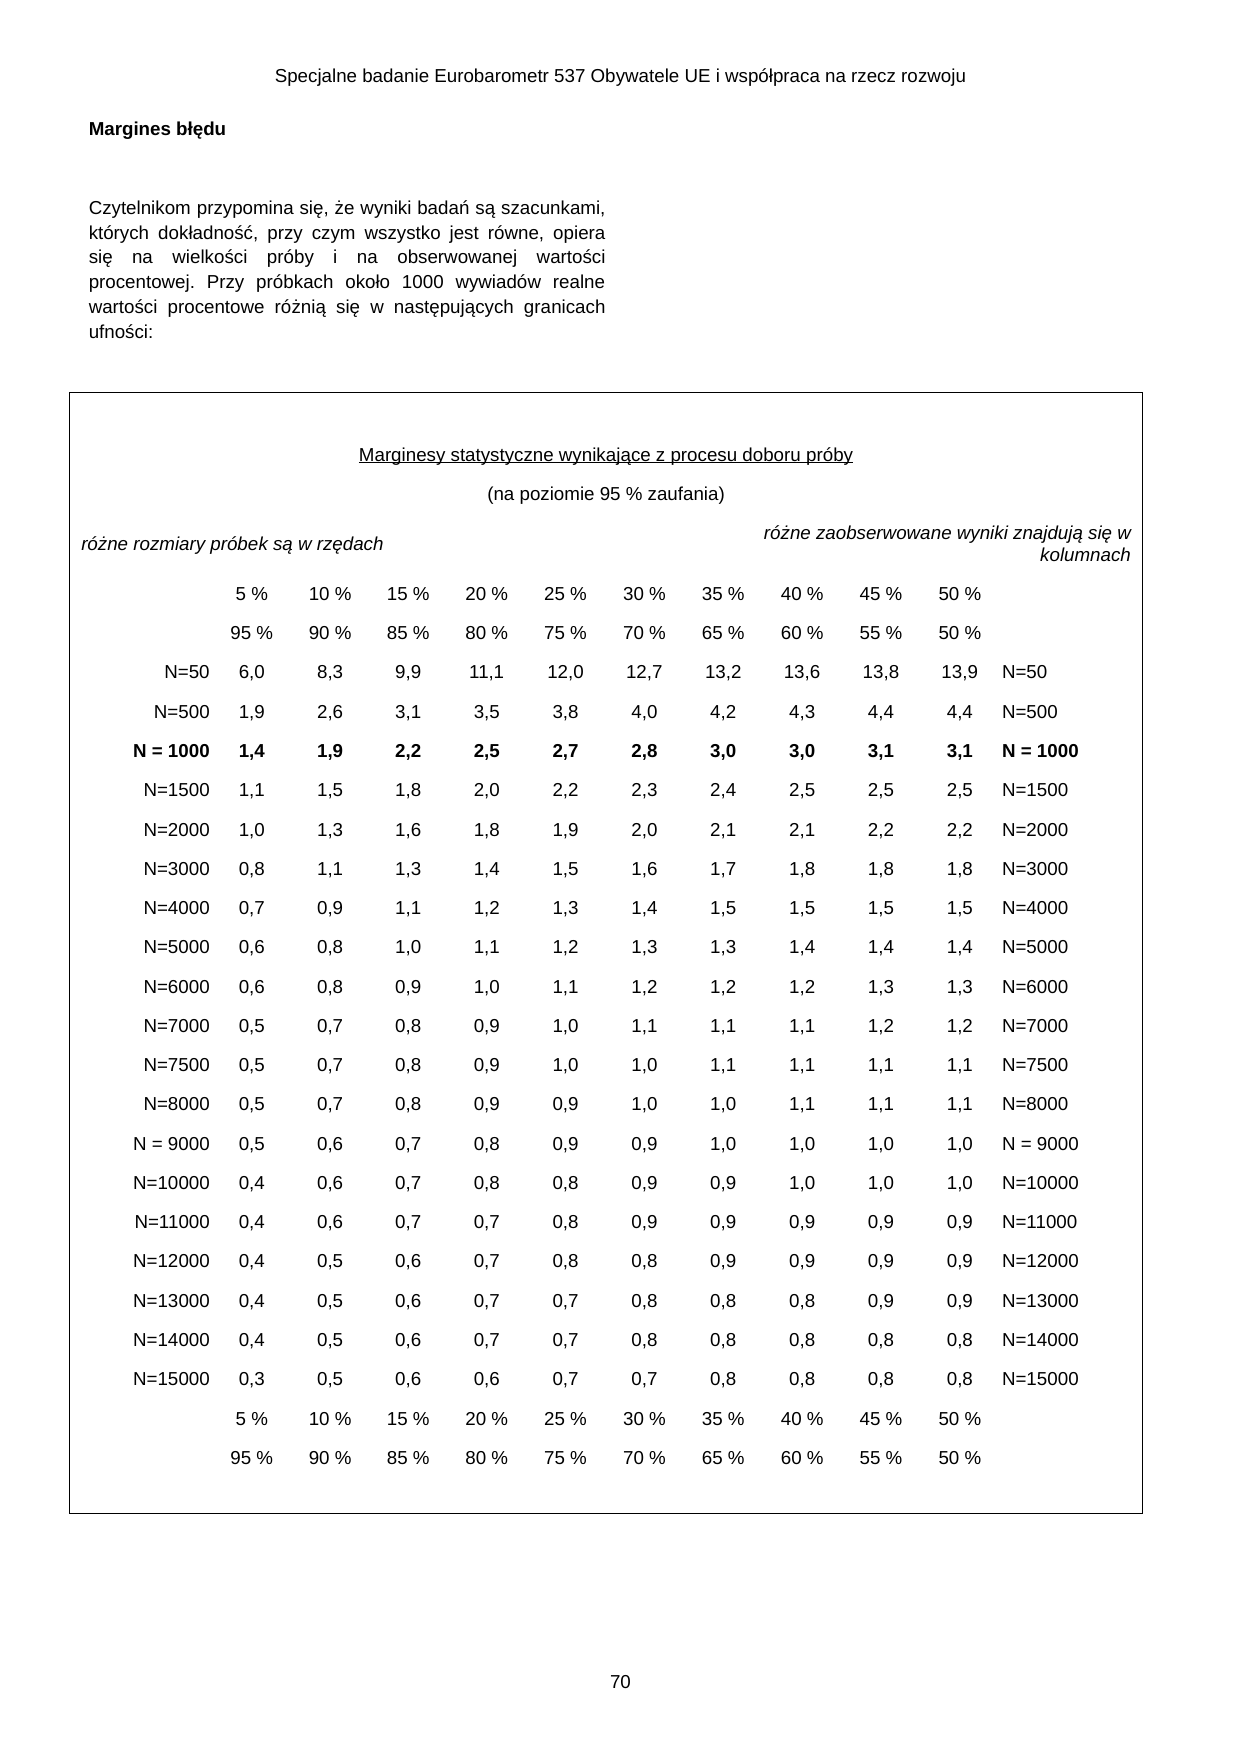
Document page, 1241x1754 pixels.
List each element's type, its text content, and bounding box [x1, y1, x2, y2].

table_cell 2,8 [605, 731, 683, 770]
table_cell [999, 613, 1133, 652]
table_cell 1,4 [213, 731, 291, 770]
table_cell 0,8 [605, 1281, 683, 1320]
text Czytelnikom przypomina się, że wyniki badań są szacunkami, których dokładność, przy czym wszystko jest równe, opiera się na wielkości próby i na obserwowanej wartości procentowej. Przy próbkach około 1000 wywiadów realne wartości procentowe różnią się w następujących granicach ufności: [88, 197, 605, 342]
table_cell 0,7 [369, 1202, 447, 1241]
table_cell 1,6 [605, 849, 683, 888]
table_cell 0,7 [447, 1202, 526, 1241]
table_cell 1,0 [605, 1045, 683, 1084]
table_cell 0,8 [763, 1359, 841, 1398]
table_cell 1,0 [369, 927, 447, 967]
table_cell [999, 574, 1133, 613]
table_cell 1,0 [841, 1163, 920, 1202]
table_cell [78, 1399, 212, 1438]
table_cell 0,6 [213, 927, 291, 967]
table_cell 1,5 [526, 849, 605, 888]
table_cell N=1500 [78, 770, 212, 809]
table_cell 1,0 [213, 810, 291, 849]
table_cell 0,5 [291, 1281, 369, 1320]
text Margines błędu [88, 118, 605, 139]
table_cell 1,1 [447, 927, 526, 967]
table_cell 4,3 [763, 692, 841, 731]
table_cell 1,3 [684, 927, 762, 967]
table_cell 2,6 [291, 692, 369, 731]
table_cell N = 9000 [78, 1124, 212, 1163]
table_cell 20 % [447, 574, 526, 613]
table_cell 1,1 [841, 1045, 920, 1084]
table_cell 1,0 [763, 1163, 841, 1202]
table_cell 65 % [684, 1438, 762, 1477]
table_cell 1,3 [605, 927, 683, 967]
table_cell 1,1 [526, 967, 605, 1006]
table_cell 0,9 [447, 1045, 526, 1084]
table_cell 1,3 [369, 849, 447, 888]
table_cell 1,2 [684, 967, 762, 1006]
table_cell 13,6 [763, 653, 841, 692]
table_cell 0,9 [763, 1202, 841, 1241]
table_cell 1,4 [605, 888, 683, 927]
text [70, 393, 1142, 1513]
table_cell 1,4 [841, 927, 920, 967]
table_cell 1,0 [605, 1084, 683, 1124]
table_cell 2,1 [763, 810, 841, 849]
table_cell 80 % [447, 613, 526, 652]
table_cell 0,5 [213, 1124, 291, 1163]
table_cell 2,2 [526, 770, 605, 809]
table_cell 0,7 [526, 1281, 605, 1320]
table_cell 2,0 [447, 770, 526, 809]
table_cell 60 % [763, 1438, 841, 1477]
table_cell 1,2 [447, 888, 526, 927]
table_cell różne rozmiary próbek są w rzędach [78, 513, 526, 574]
table_cell 0,8 [605, 1320, 683, 1359]
table_cell 0,8 [684, 1320, 762, 1359]
table_cell [999, 1438, 1133, 1477]
table_cell 0,9 [684, 1202, 762, 1241]
table_cell [605, 513, 683, 574]
table_cell 1,1 [291, 849, 369, 888]
table_cell 0,9 [447, 1084, 526, 1124]
table_cell 1,1 [684, 1045, 762, 1084]
table_cell 0,8 [369, 1084, 447, 1124]
table_cell 0,6 [213, 967, 291, 1006]
table_cell 1,1 [763, 1045, 841, 1084]
table_cell 90 % [291, 613, 369, 652]
table_cell 0,8 [605, 1241, 683, 1281]
table_cell 0,8 [841, 1359, 920, 1398]
table_cell 0,7 [213, 888, 291, 927]
table_cell N=3000 [999, 849, 1133, 888]
table_cell 0,7 [526, 1359, 605, 1398]
table_cell [999, 1399, 1133, 1438]
table_cell 80 % [447, 1438, 526, 1477]
table_cell 0,8 [841, 1320, 920, 1359]
table_cell N=7500 [78, 1045, 212, 1084]
table_cell 0,4 [213, 1281, 291, 1320]
table_cell 0,8 [920, 1320, 999, 1359]
table_cell 1,5 [684, 888, 762, 927]
table_cell N=1500 [999, 770, 1133, 809]
table_cell N=13000 [999, 1281, 1133, 1320]
table_cell 0,9 [920, 1241, 999, 1281]
table_cell 1,1 [920, 1084, 999, 1124]
table_cell N=6000 [999, 967, 1133, 1006]
table_cell 1,1 [369, 888, 447, 927]
table_cell 0,5 [291, 1320, 369, 1359]
table_cell 1,2 [605, 967, 683, 1006]
table_cell 0,8 [369, 1006, 447, 1045]
table_cell 30 % [605, 1399, 683, 1438]
table_cell 3,8 [526, 692, 605, 731]
table_cell [78, 574, 212, 613]
table_cell 2,1 [684, 810, 762, 849]
table_cell 0,7 [526, 1320, 605, 1359]
table_cell 0,9 [291, 888, 369, 927]
table_cell N=3000 [78, 849, 212, 888]
table_cell 0,7 [291, 1006, 369, 1045]
table_cell 1,5 [763, 888, 841, 927]
table_cell 0,5 [291, 1241, 369, 1281]
table_cell 1,3 [291, 810, 369, 849]
table_cell 1,3 [920, 967, 999, 1006]
table_cell 3,1 [841, 731, 920, 770]
table_cell 0,8 [213, 849, 291, 888]
table_cell 13,8 [841, 653, 920, 692]
table_cell 0,9 [526, 1124, 605, 1163]
table_cell 1,4 [763, 927, 841, 967]
table_cell 0,5 [213, 1045, 291, 1084]
table_cell 2,3 [605, 770, 683, 809]
table_cell 25 % [526, 574, 605, 613]
table_cell N=7000 [78, 1006, 212, 1045]
table_cell 0,9 [920, 1202, 999, 1241]
table_cell 0,8 [763, 1320, 841, 1359]
table_cell 1,7 [684, 849, 762, 888]
table_cell 15 % [369, 1399, 447, 1438]
table_cell N=10000 [999, 1163, 1133, 1202]
table_cell 40 % [763, 574, 841, 613]
table_cell 1,6 [369, 810, 447, 849]
table_cell 1,1 [920, 1045, 999, 1084]
table_cell 0,7 [447, 1241, 526, 1281]
table_cell 13,9 [920, 653, 999, 692]
table_cell 3,1 [920, 731, 999, 770]
table_cell 25 % [526, 1399, 605, 1438]
table_cell N=5000 [78, 927, 212, 967]
table_cell 0,7 [369, 1124, 447, 1163]
table_cell 1,0 [920, 1124, 999, 1163]
table_cell 9,9 [369, 653, 447, 692]
table_cell N=500 [78, 692, 212, 731]
table_cell N=12000 [78, 1241, 212, 1281]
table_cell 5 % [213, 574, 291, 613]
table_cell 1,0 [763, 1124, 841, 1163]
table_cell 0,9 [841, 1241, 920, 1281]
table_cell 0,9 [605, 1163, 683, 1202]
table_cell 0,9 [841, 1202, 920, 1241]
table_cell 75 % [526, 613, 605, 652]
table_cell 1,2 [526, 927, 605, 967]
table_cell N=8000 [78, 1084, 212, 1124]
table_cell 0,8 [920, 1359, 999, 1398]
table_cell N=11000 [78, 1202, 212, 1241]
table_cell 85 % [369, 1438, 447, 1477]
table_cell 0,9 [605, 1202, 683, 1241]
table_cell [78, 613, 212, 652]
table_cell 0,5 [291, 1359, 369, 1398]
table_cell 0,9 [920, 1281, 999, 1320]
table_cell 0,7 [291, 1045, 369, 1084]
table_cell N=7000 [999, 1006, 1133, 1045]
table_cell 3,5 [447, 692, 526, 731]
table_cell N = 9000 [999, 1124, 1133, 1163]
table_cell N=50 [999, 653, 1133, 692]
table_cell 4,2 [684, 692, 762, 731]
table_cell N=14000 [999, 1320, 1133, 1359]
table_cell 0,8 [684, 1281, 762, 1320]
table_cell 1,1 [213, 770, 291, 809]
table_cell 0,4 [213, 1163, 291, 1202]
table_cell N=15000 [78, 1359, 212, 1398]
table_cell 90 % [291, 1438, 369, 1477]
table_cell 1,8 [841, 849, 920, 888]
table_cell N = 1000 [999, 731, 1133, 770]
table_cell 0,6 [291, 1124, 369, 1163]
table_cell 1,9 [526, 810, 605, 849]
table_cell 85 % [369, 613, 447, 652]
table_cell 0,9 [684, 1241, 762, 1281]
table_cell [78, 1438, 212, 1477]
table_cell N=13000 [78, 1281, 212, 1320]
table_cell 1,0 [447, 967, 526, 1006]
table_cell N=14000 [78, 1320, 212, 1359]
table_cell N=5000 [999, 927, 1133, 967]
table_cell 2,5 [763, 770, 841, 809]
table_cell 1,5 [291, 770, 369, 809]
table_cell 60 % [763, 613, 841, 652]
table_cell 50 % [920, 1399, 999, 1438]
table_cell 3,1 [369, 692, 447, 731]
table_cell N=8000 [999, 1084, 1133, 1124]
table_cell 65 % [684, 613, 762, 652]
table_cell 1,4 [920, 927, 999, 967]
table_cell 1,4 [447, 849, 526, 888]
table_cell 0,6 [369, 1320, 447, 1359]
table_cell 0,9 [447, 1006, 526, 1045]
table_cell 50 % [920, 1438, 999, 1477]
table_cell 0,6 [291, 1163, 369, 1202]
table_cell 0,6 [369, 1241, 447, 1281]
table_cell 12,0 [526, 653, 605, 692]
table_cell 55 % [841, 613, 920, 652]
table_cell 0,8 [526, 1202, 605, 1241]
table_cell 2,7 [526, 731, 605, 770]
table_cell 95 % [213, 1438, 291, 1477]
table_cell 0,9 [841, 1281, 920, 1320]
table_cell 0,7 [447, 1281, 526, 1320]
table_cell 0,6 [369, 1281, 447, 1320]
table_cell 4,0 [605, 692, 683, 731]
table_cell 1,3 [526, 888, 605, 927]
table_cell 1,9 [291, 731, 369, 770]
table_cell 1,0 [526, 1045, 605, 1084]
table_cell 0,7 [447, 1320, 526, 1359]
table_cell N = 1000 [78, 731, 212, 770]
table_cell [526, 513, 605, 574]
table_cell 0,6 [369, 1359, 447, 1398]
table_cell 1,0 [841, 1124, 920, 1163]
table_cell 70 % [605, 613, 683, 652]
table_cell 50 % [920, 613, 999, 652]
table_cell 45 % [841, 1399, 920, 1438]
table_cell 1,1 [605, 1006, 683, 1045]
table_cell 4,4 [841, 692, 920, 731]
table_cell 1,0 [526, 1006, 605, 1045]
table_cell 0,9 [684, 1163, 762, 1202]
table_cell 45 % [841, 574, 920, 613]
table_cell 2,2 [369, 731, 447, 770]
table_cell 1,9 [213, 692, 291, 731]
table_cell 11,1 [447, 653, 526, 692]
table_cell 30 % [605, 574, 683, 613]
table_cell N=7500 [999, 1045, 1133, 1084]
table_cell 2,5 [920, 770, 999, 809]
table_cell 0,7 [369, 1163, 447, 1202]
table_cell 0,5 [213, 1006, 291, 1045]
table_cell 1,1 [841, 1084, 920, 1124]
table_cell 0,8 [447, 1163, 526, 1202]
table_cell 2,2 [920, 810, 999, 849]
table_cell N=2000 [78, 810, 212, 849]
table_cell 3,0 [763, 731, 841, 770]
table_cell 95 % [213, 613, 291, 652]
table_cell 2,2 [841, 810, 920, 849]
table_cell N=50 [78, 653, 212, 692]
table_cell 0,7 [291, 1084, 369, 1124]
table_cell 1,2 [841, 1006, 920, 1045]
table_cell 0,6 [291, 1202, 369, 1241]
table_cell 1,5 [841, 888, 920, 927]
table_cell 0,8 [684, 1359, 762, 1398]
table_cell 1,0 [920, 1163, 999, 1202]
table_cell 6,0 [213, 653, 291, 692]
table_cell 0,9 [605, 1124, 683, 1163]
table_cell 0,8 [526, 1241, 605, 1281]
table_cell różne zaobserwowane wyniki znajdują się w kolumnach [684, 513, 1133, 574]
table_cell 15 % [369, 574, 447, 613]
table_cell 3,0 [684, 731, 762, 770]
table_cell 4,4 [920, 692, 999, 731]
table_header Marginesy statystyczne wynikające z procesu doboru próby [78, 435, 1133, 474]
table_cell N=10000 [78, 1163, 212, 1202]
table_cell 1,2 [920, 1006, 999, 1045]
table_cell 5 % [213, 1399, 291, 1438]
table_cell 0,8 [291, 927, 369, 967]
table_cell 0,4 [213, 1241, 291, 1281]
table_cell 0,5 [213, 1084, 291, 1124]
table_cell 1,8 [447, 810, 526, 849]
table_cell 1,8 [920, 849, 999, 888]
table_cell 40 % [763, 1399, 841, 1438]
table_cell N=12000 [999, 1241, 1133, 1281]
table_cell 20 % [447, 1399, 526, 1438]
table_cell 0,7 [605, 1359, 683, 1398]
table_cell N=15000 [999, 1359, 1133, 1398]
table_cell 0,9 [526, 1084, 605, 1124]
table_cell N=6000 [78, 967, 212, 1006]
table_cell 0,4 [213, 1202, 291, 1241]
table_cell 55 % [841, 1438, 920, 1477]
table_cell 1,0 [684, 1084, 762, 1124]
table_cell 2,5 [841, 770, 920, 809]
table_cell 2,4 [684, 770, 762, 809]
table_cell 0,8 [526, 1163, 605, 1202]
table_cell 0,8 [447, 1124, 526, 1163]
table_cell N=4000 [78, 888, 212, 927]
table_cell 0,9 [369, 967, 447, 1006]
table_cell 0,3 [213, 1359, 291, 1398]
table_cell 10 % [291, 1399, 369, 1438]
table_cell 35 % [684, 574, 762, 613]
table_cell 1,0 [684, 1124, 762, 1163]
table_cell 1,1 [763, 1006, 841, 1045]
table_cell 13,2 [684, 653, 762, 692]
table_cell N=4000 [999, 888, 1133, 927]
table_cell 0,8 [291, 967, 369, 1006]
table_cell 70 % [605, 1438, 683, 1477]
table_cell 10 % [291, 574, 369, 613]
table_cell 2,5 [447, 731, 526, 770]
table_cell 1,2 [763, 967, 841, 1006]
table_cell 0,8 [763, 1281, 841, 1320]
table_cell 8,3 [291, 653, 369, 692]
table_cell 1,5 [920, 888, 999, 927]
table_cell 12,7 [605, 653, 683, 692]
table_cell 75 % [526, 1438, 605, 1477]
table_cell 0,9 [763, 1241, 841, 1281]
table_cell 1,1 [763, 1084, 841, 1124]
table_cell 1,3 [841, 967, 920, 1006]
table_cell 1,8 [369, 770, 447, 809]
table_cell N=11000 [999, 1202, 1133, 1241]
table_cell N=2000 [999, 810, 1133, 849]
table_cell 2,0 [605, 810, 683, 849]
table_cell (na poziomie 95 % zaufania) [78, 474, 1133, 513]
table_cell 0,8 [369, 1045, 447, 1084]
table_cell 50 % [920, 574, 999, 613]
table_cell 0,4 [213, 1320, 291, 1359]
table_cell 0,6 [447, 1359, 526, 1398]
table_cell 1,1 [684, 1006, 762, 1045]
table_cell 1,8 [763, 849, 841, 888]
table_cell 35 % [684, 1399, 762, 1438]
table_cell N=500 [999, 692, 1133, 731]
